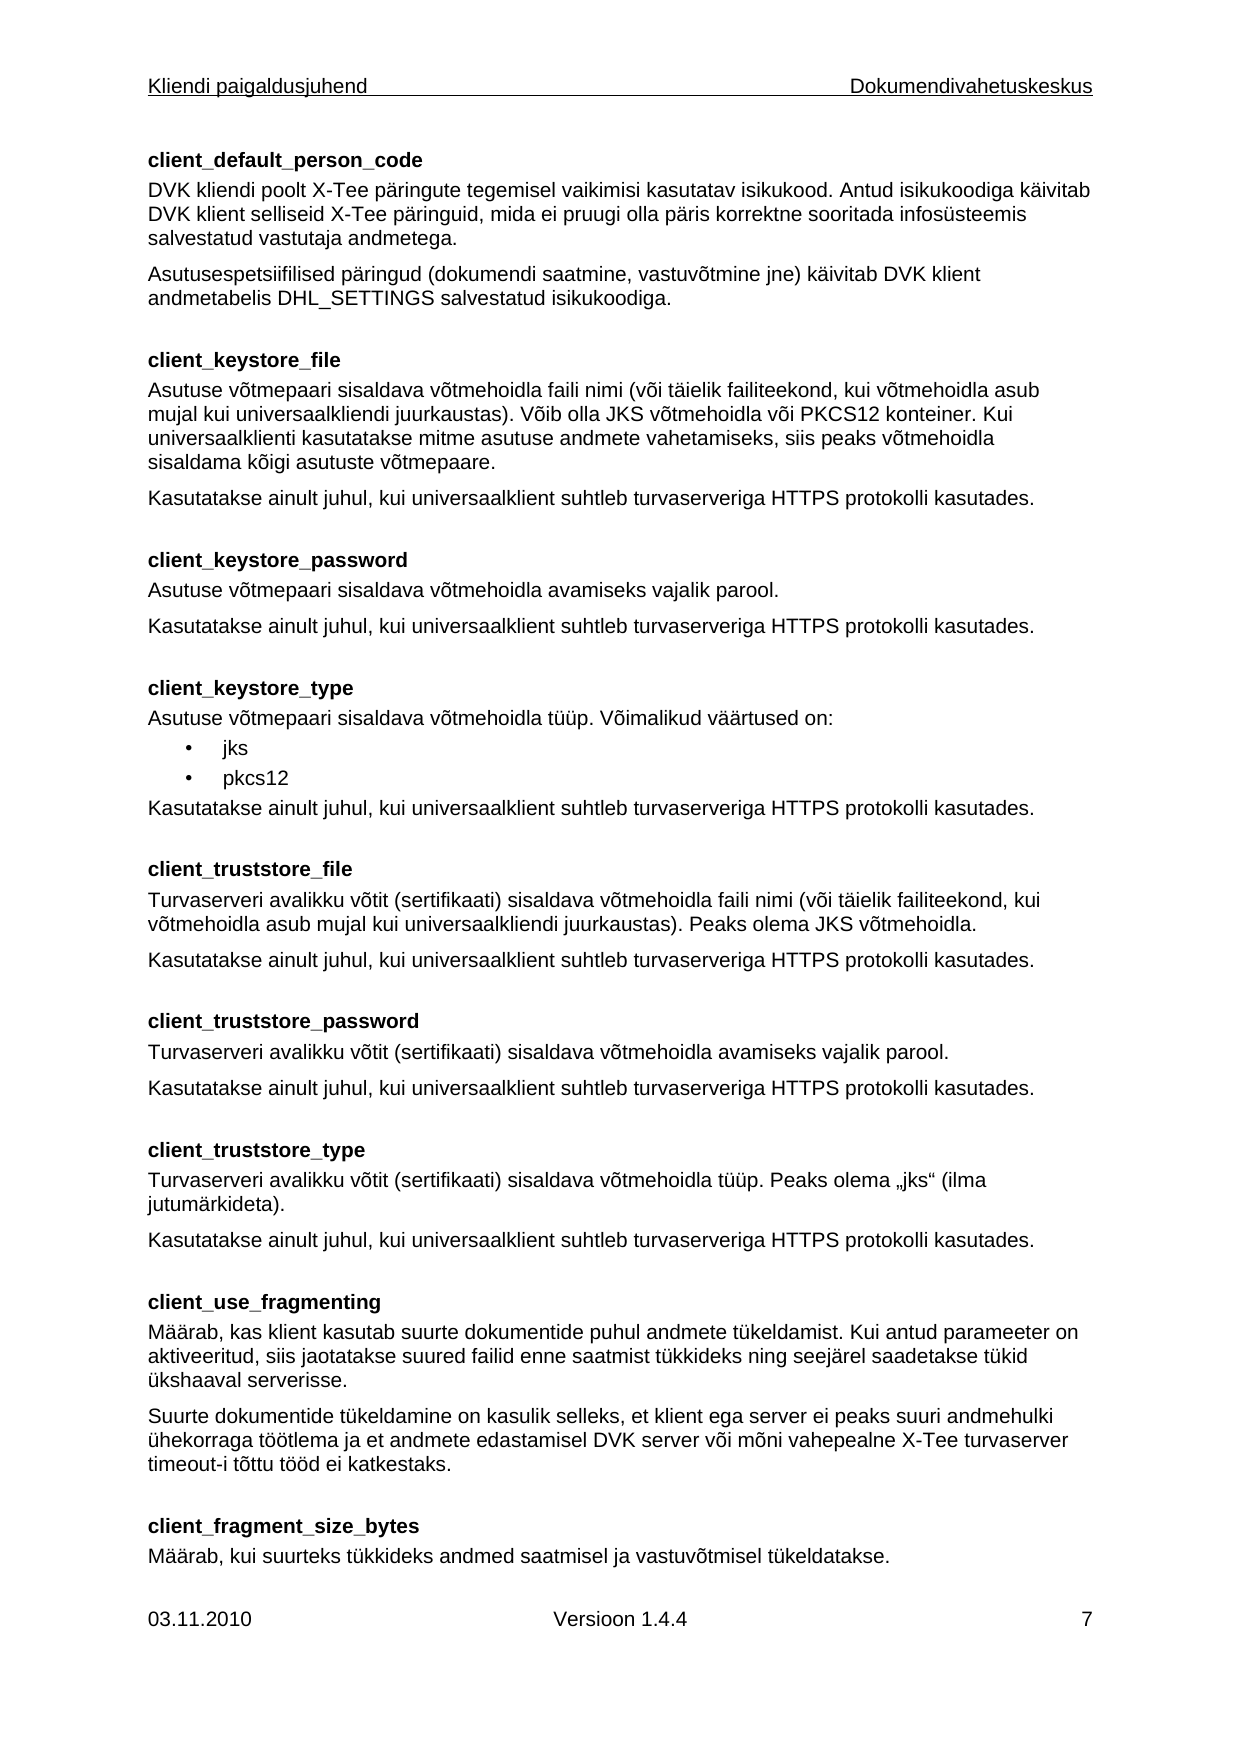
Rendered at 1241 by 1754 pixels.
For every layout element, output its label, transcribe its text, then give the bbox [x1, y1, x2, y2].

text client_fragment_size_bytes [148, 1513, 1093, 1537]
text client_truststore_file [148, 857, 1093, 881]
text client_keystore_type [148, 676, 1093, 700]
text Kasutatakse ainult juhul, kui universaalklient suhtleb turvaserveriga HTTPS protokolli kasutades. [148, 614, 1093, 638]
text DVK kliendi poolt X-Tee päringute tegemisel vaikimisi kasutatav isikukood. Antud isikukoodiga käivitab DVK klient selliseid X-Tee päringuid, mida ei pruugi olla päris korrektne sooritada infosüsteemis salvestatud vastutaja andmetega. [148, 178, 1093, 250]
text Määrab, kas klient kasutab suurte dokumentide puhul andmete tükeldamist. Kui antud parameeter on aktiveeritud, siis jaotatakse suured failid enne saatmist tükkideks ning seejärel saadetakse tükid ükshaaval serverisse. [148, 1320, 1093, 1392]
text client_keystore_file [148, 348, 1093, 372]
text Kasutatakse ainult juhul, kui universaalklient suhtleb turvaserveriga HTTPS protokolli kasutades. [148, 796, 1093, 820]
text Kasutatakse ainult juhul, kui universaalklient suhtleb turvaserveriga HTTPS protokolli kasutades. [148, 948, 1093, 972]
text Kasutatakse ainult juhul, kui universaalklient suhtleb turvaserveriga HTTPS protokolli kasutades. [148, 1228, 1093, 1252]
text Turvaserveri avalikku võtit (sertifikaati) sisaldava võtmehoidla faili nimi (või täielik failiteekond, kui võtmehoidla asub mujal kui universaalkliendi juurkaustas). Peaks olema JKS võtmehoidla. [148, 887, 1093, 935]
text Määrab, kui suurteks tükkideks andmed saatmisel ja vastuvõtmisel tükeldatakse. [148, 1544, 1093, 1568]
list jks [185, 736, 1093, 760]
text Turvaserveri avalikku võtit (sertifikaati) sisaldava võtmehoidla tüüp. Peaks olema „jks“ (ilma jutumärkideta). [148, 1168, 1093, 1216]
text client_keystore_password [148, 548, 1093, 572]
text Turvaserveri avalikku võtit (sertifikaati) sisaldava võtmehoidla avamiseks vajalik parool. [148, 1039, 1093, 1063]
text Asutusespetsiifilised päringud (dokumendi saatmine, vastuvõtmine jne) käivitab DVK klient andmetabelis DHL_SETTINGS salvestatud isikukoodiga. [148, 262, 1093, 310]
text Kasutatakse ainult juhul, kui universaalklient suhtleb turvaserveriga HTTPS protokolli kasutades. [148, 486, 1093, 510]
text client_truststore_password [148, 1009, 1093, 1033]
text client_truststore_type [148, 1137, 1093, 1161]
text Kasutatakse ainult juhul, kui universaalklient suhtleb turvaserveriga HTTPS protokolli kasutades. [148, 1076, 1093, 1100]
text Suurte dokumentide tükeldamine on kasulik selleks, et klient ega server ei peaks suuri andmehulki ühekorraga töötlema ja et andmete edastamisel DVK server või mõni vahepealne X-Tee turvaserver timeout-i tõttu tööd ei katkestaks. [148, 1404, 1093, 1476]
text Asutuse võtmepaari sisaldava võtmehoidla tüüp. Võimalikud väärtused on: [148, 706, 1093, 730]
list pkcs12 [185, 766, 1093, 790]
text Asutuse võtmepaari sisaldava võtmehoidla faili nimi (või täielik failiteekond, kui võtmehoidla asub mujal kui universaalkliendi juurkaustas). Võib olla JKS võtmehoidla või PKCS12 konteiner. Kui universaalklienti kasutatakse mitme asutuse andmete vahetamiseks, siis peaks võtmehoidla sisaldama kõigi asutuste võtmepaare. [148, 378, 1093, 474]
text client_default_person_code [148, 148, 1093, 172]
text client_use_fragmenting [148, 1289, 1093, 1313]
text Asutuse võtmepaari sisaldava võtmehoidla avamiseks vajalik parool. [148, 578, 1093, 602]
